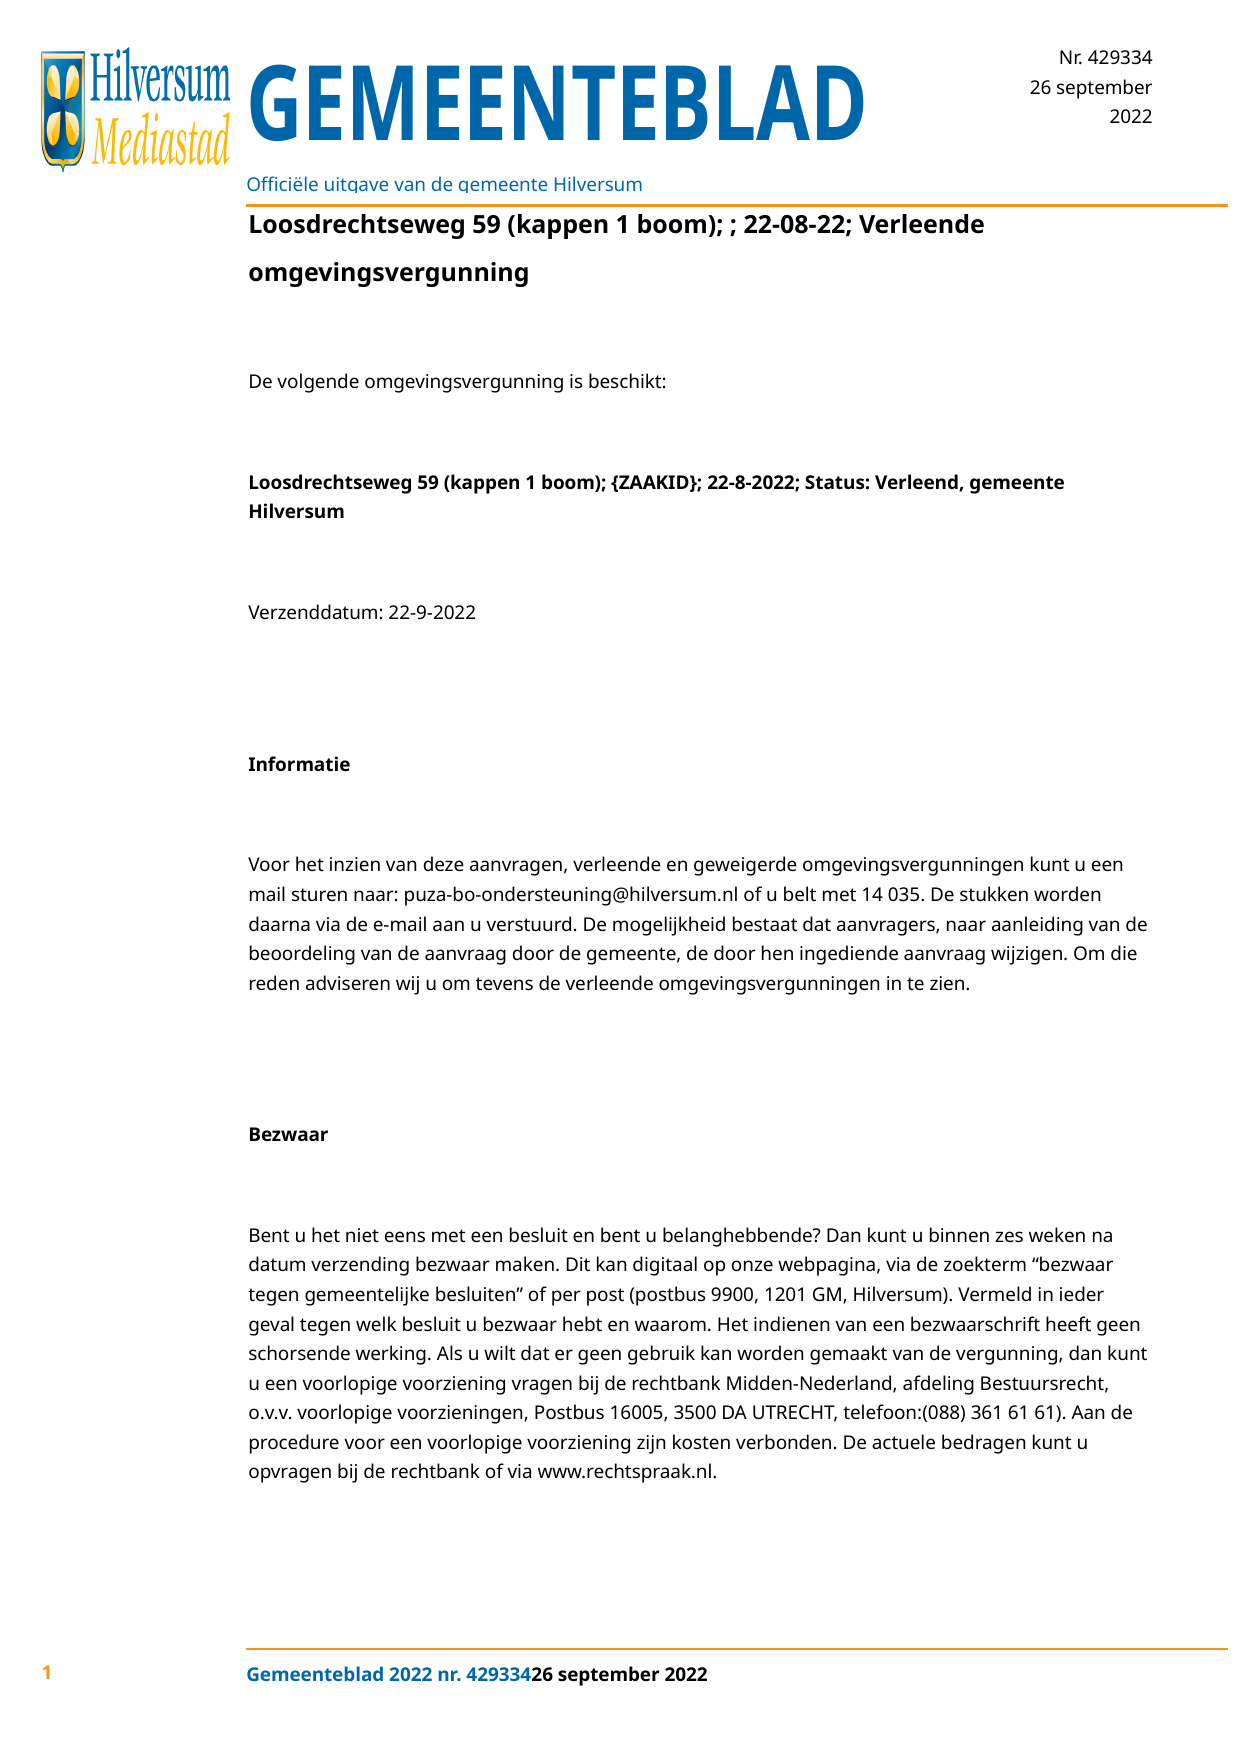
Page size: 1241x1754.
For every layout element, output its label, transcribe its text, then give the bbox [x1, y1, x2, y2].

text De volgende omgevingsvergunning is beschikt: [248, 368, 1152, 394]
text Loosdrechtseweg 59 (kappen 1 boom); {ZAAKID}; 22-8-2022; Status: Verleend, gemeente Hilversum [248, 469, 1152, 524]
text Bent u het niet eens met een besluit en bent u belanghebbende? Dan kunt u binnen zes weken na datum verzending bezwaar maken. Dit kan digitaal op onze webpagina, via de zoekterm “bezwaar tegen gemeentelijke besluiten” of per post (postbus 9900, 1201 GM, Hilversum). Vermeld in ieder geval tegen welk besluit u bezwaar hebt en waarom. Het indienen van een bezwaarschrift heeft geen schorsende werking. Als u wilt dat er geen gebruik kan worden gemaakt van de vergunning, dan kunt u een voorlopige voorziening vragen bij de rechtbank Midden-Nederland, afdeling Bestuursrecht, o.v.v. voorlopige voorzieningen, Postbus 16005, 3500 DA UTRECHT, telefoon:(088) 361 61 61). Aan de procedure voor een voorlopige voorziening zijn kosten verbonden. De actuele bedragen kunt u opvragen bij de rechtbank of via www.rechtspraak.nl. [248, 1222, 1152, 1484]
text Informatie [248, 751, 1152, 777]
picture [41, 47, 231, 172]
text Bezwaar [248, 1121, 1152, 1147]
text Voor het inzien van deze aanvragen, verleende en geweigerde omgevingsvergunningen kunt u een mail sturen naar: puza-bo-ondersteuning@hilversum.nl of u belt met 14 035. De stukken worden daarna via de e-mail aan u verstuurd. De mogelijkheid bestaat dat aanvragers, naar aanleiding van de beoordeling van de aanvraag door de gemeente, de door hen ingediende aanvraag wijzigen. Om die reden adviseren wij u om tevens de verleende omgevingsvergunningen in te zien. [248, 852, 1152, 996]
text Loosdrechtseweg 59 (kappen 1 boom); ; 22-08-22; Verleende omgevingsvergunning [248, 207, 1152, 288]
text Verzenddatum: 22-9-2022 [248, 599, 1152, 625]
